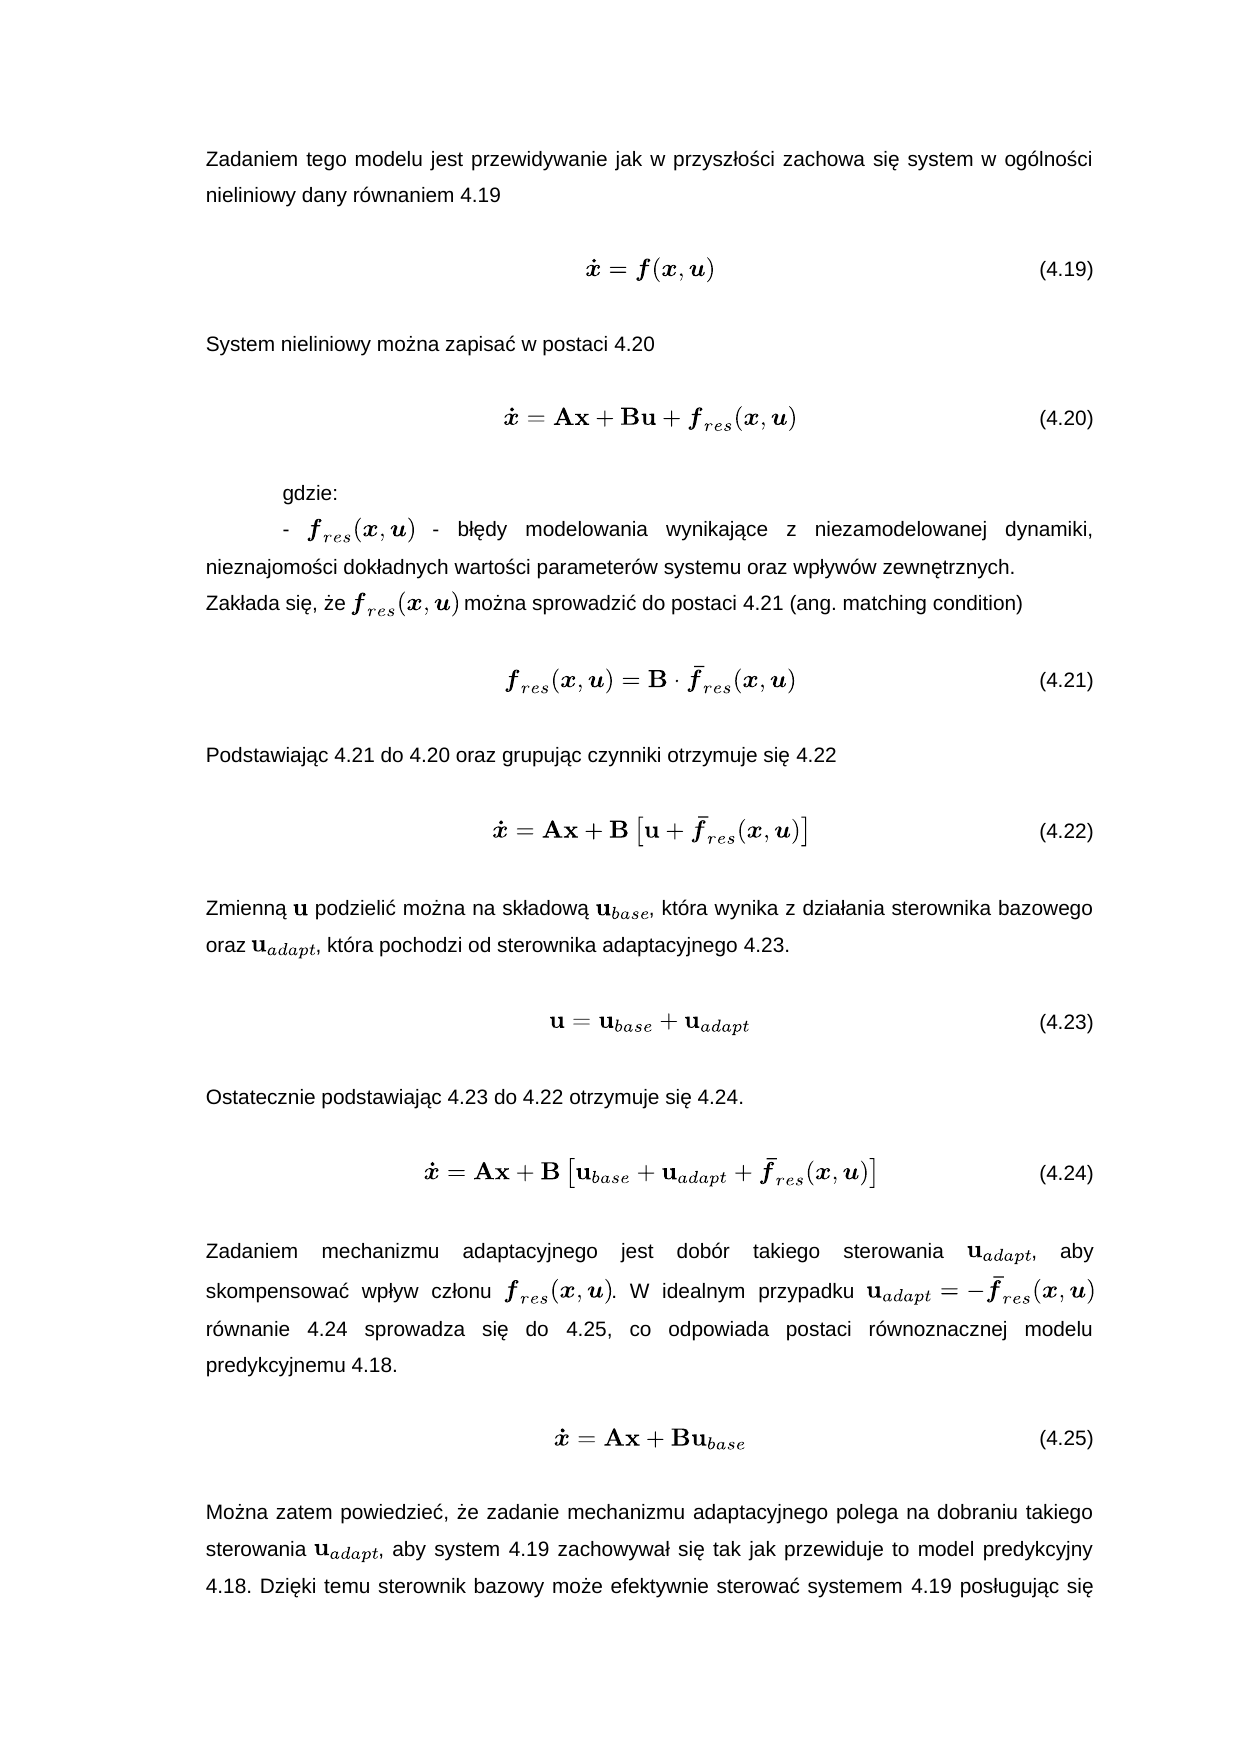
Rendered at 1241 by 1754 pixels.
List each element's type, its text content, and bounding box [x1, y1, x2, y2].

text (4.19) [206, 256, 1093, 282]
text (4.24) [875, 1158, 1093, 1188]
text Podstawiając 4.21 do 4.20 oraz grupując czynniki otrzymuje się 4.22 [206, 743, 1093, 767]
text (4.21) [791, 666, 1093, 693]
text (4.22) [807, 816, 1093, 846]
text Można zatem powiedzieć, że zadanie mechanizmu adaptacyjnego polega na dobraniu takiego sterowania , aby system 4.19 zachowywał się tak jak przewiduje to model predykcyjny 4.18. Dzięki temu sterownik bazowy może efektywnie sterować systemem 4.19 posługując się [206, 1499, 1093, 1598]
text [206, 1158, 569, 1188]
text Zakłada się, że można sprowadzić do postaci 4.21 (ang. matching condition) [206, 590, 1093, 616]
text gdzie: [206, 481, 1093, 504]
text Zadaniem tego modelu jest przewidywanie jak w przyszłości zachowa się system w ogólności nieliniowy dany równaniem 4.19 [206, 147, 1093, 207]
text Ostatecznie podstawiając 4.23 do 4.22 otrzymuje się 4.24. [206, 1084, 1093, 1108]
text (4.25) [206, 1426, 1093, 1450]
text (4.20) [206, 405, 1093, 431]
text [206, 666, 522, 693]
text Zadaniem mechanizmu adaptacyjnego jest dobór takiego sterowania , aby skompensować wpływ członu . W idealnym przypadku równanie 4.24 sprowadza się do 4.25, co odpowiada postaci równoznacznej modelu predykcyjnemu 4.18. [206, 1237, 1093, 1377]
text System nieliniowy można zapisać w postaci 4.20 [206, 332, 1093, 356]
text (4.23) [206, 1008, 1093, 1035]
text - - błędy modelowania wynikające z niezamodelowanej dynamiki, nieznajomości dokładnych wartości parameterów systemu oraz wpływów zewnętrznych. [206, 517, 1093, 578]
text [206, 816, 638, 846]
text Zmienną podzielić można na składową , która wynika z działania sterownika bazowego oraz , która pochodzi od sterownika adaptacyjnego 4.23. [206, 896, 1093, 958]
